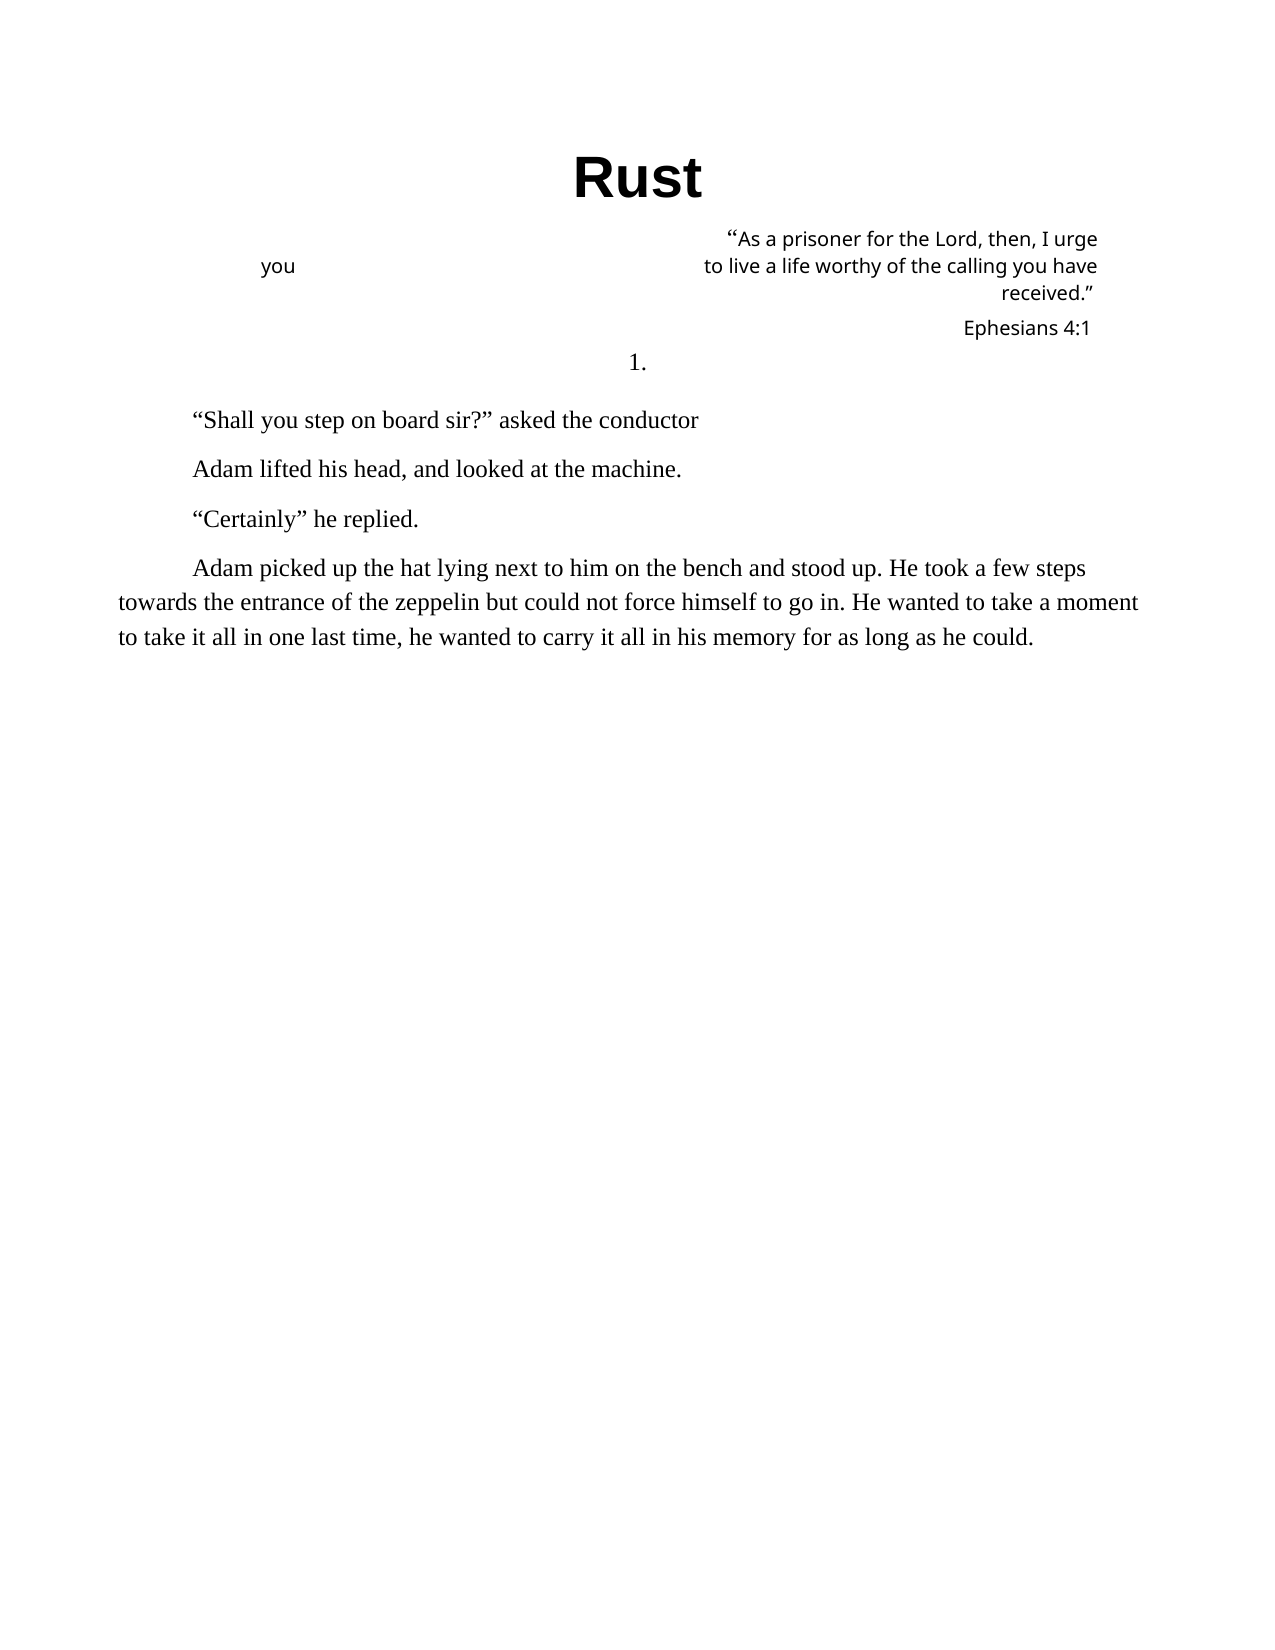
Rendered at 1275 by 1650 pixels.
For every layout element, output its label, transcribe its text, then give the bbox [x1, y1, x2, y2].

text 1. [177, 347, 1098, 376]
text Adam lifted his head, and looked at the machine. [118, 454, 1157, 483]
text “Shall you step on board sir?” asked the conductor [118, 406, 1157, 434]
text “Certainly” he replied. [118, 504, 1157, 532]
text Ephesians 4:1 [177, 312, 1098, 342]
text “As a prisoner for the Lord, then, I urge you to live a life worthy of the calling you have received.” [177, 223, 1098, 307]
title Rust [118, 143, 1157, 210]
text Adam picked up the hat lying next to him on the bench and stood up. He took a few steps towards the entrance of the zeppelin but could not force himself to go in. He wanted to take a moment to take it all in one last time, he wanted to carry it all in his memory for as long as he could. [118, 553, 1157, 650]
